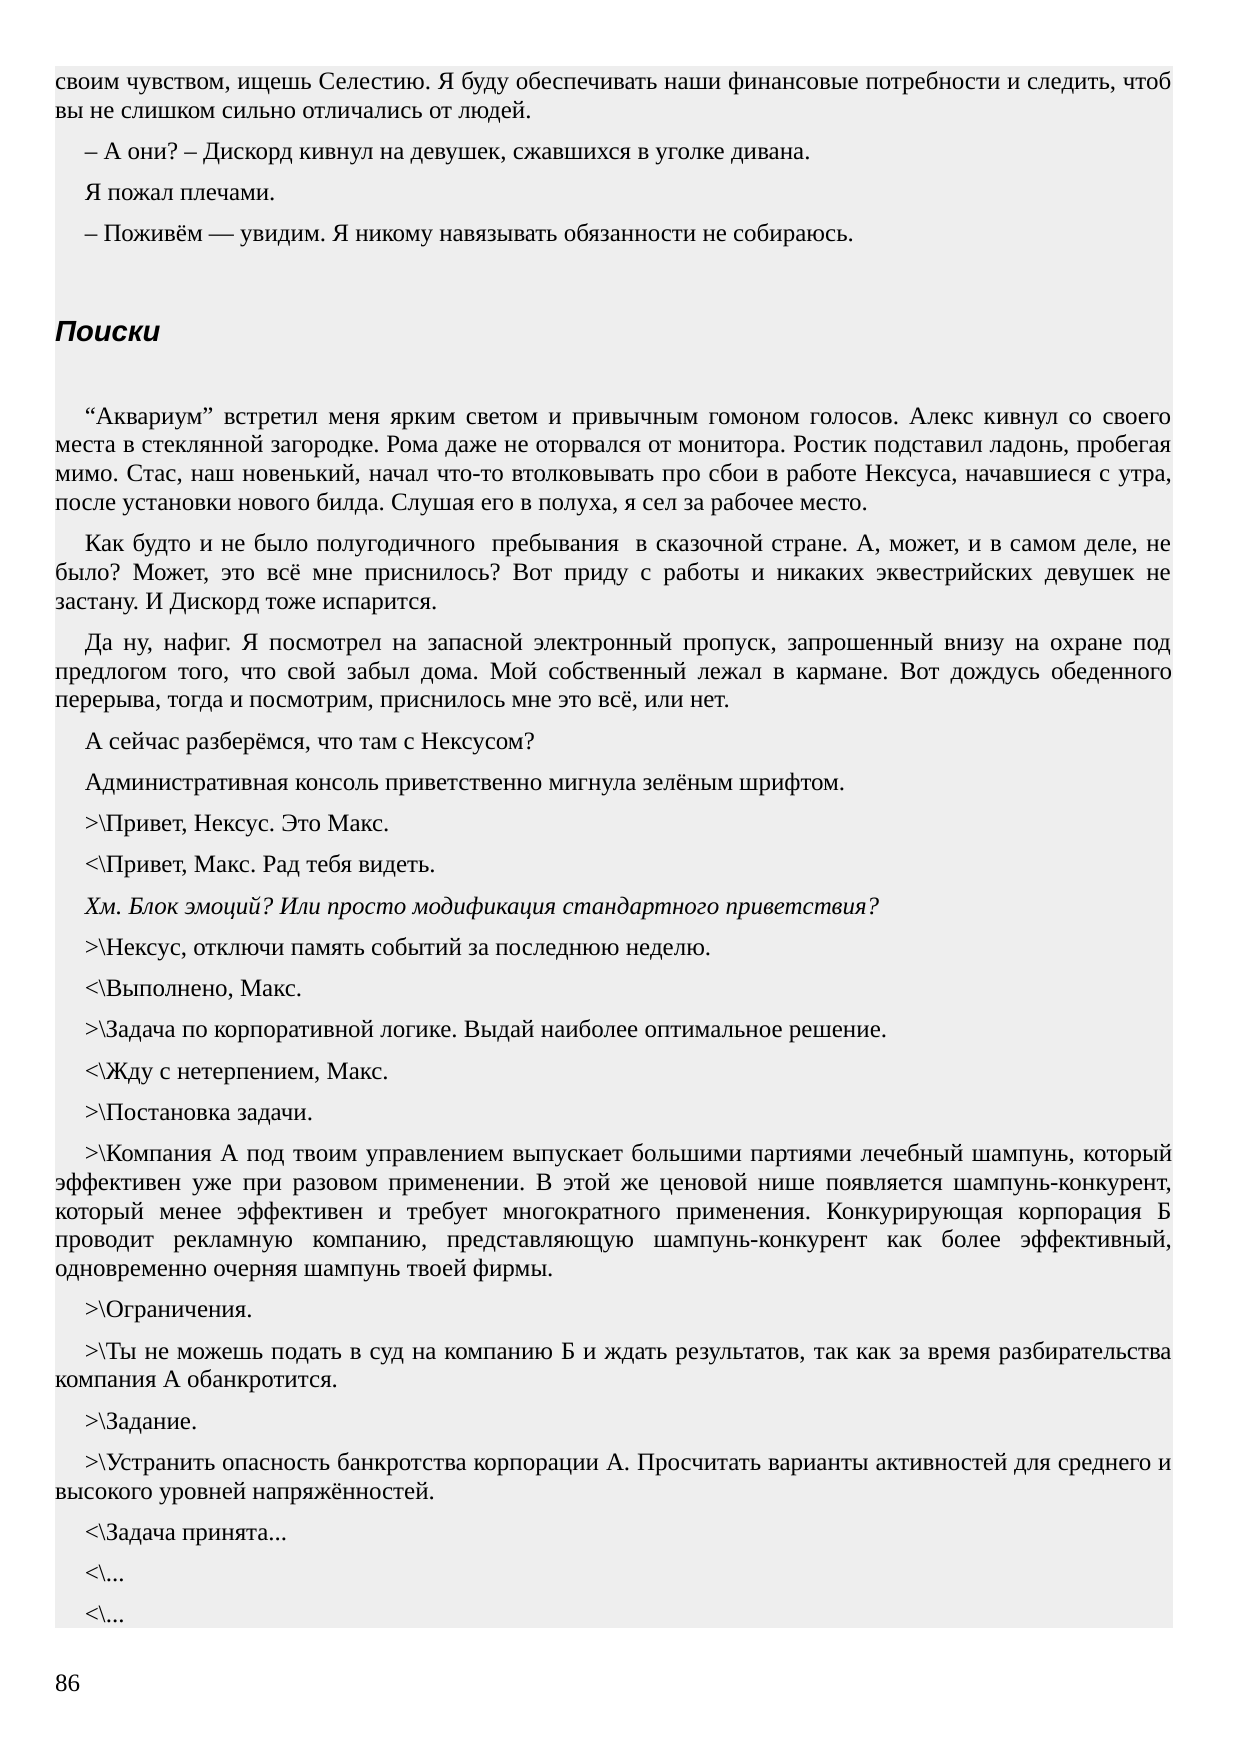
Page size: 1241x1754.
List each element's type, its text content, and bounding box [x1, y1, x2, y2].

text >\Привет, Нексус. Это Макс. [55, 808, 1173, 837]
text Административная консоль приветственно мигнула зелёным шрифтом. [55, 767, 1173, 796]
text >\Ограничения. [55, 1294, 1173, 1323]
text >\Задание. [55, 1406, 1173, 1434]
text <\Жду с нетерпением, Макс. [55, 1056, 1173, 1084]
subtitle Поиски [55, 313, 1173, 347]
text Я пожал плечами. [55, 177, 1173, 206]
text <\Задача принята... [55, 1517, 1173, 1546]
text >\Постановка задачи. [55, 1097, 1173, 1126]
text А сейчас разберёмся, что там с Нексусом? [55, 726, 1173, 754]
text >\Нексус, отключи память событий за последнюю неделю. [55, 932, 1173, 961]
text >\Устранить опасность банкротства корпорации А. Просчитать варианты активностей для среднего и высокого уровней напряжённостей. [55, 1447, 1173, 1504]
text “Аквариум” встретил меня ярким светом и привычным гомоном голосов. Алекс кивнул со своего места в стеклянной загородке. Рома даже не оторвался от монитора. Ростик подставил ладонь, пробегая мимо. Стас, наш новенький, начал что-то втолковывать про сбои в работе Нексуса, начавшиеся с утра, после установки нового билда. Слушая его в полуха, я сел за рабочее место. [55, 401, 1173, 516]
text Как будто и не было полугодичного пребывания в сказочной стране. А, может, и в самом деле, не было? Может, это всё мне приснилось? Вот приду с работы и никаких эквестрийских девушек не застану. И Дискорд тоже испарится. [55, 528, 1173, 614]
text Да ну, нафиг. Я посмотрел на запасной электронный пропуск, запрошенный внизу на охране под предлогом того, что свой забыл дома. Мой собственный лежал в кармане. Вот дождусь обеденного перерыва, тогда и посмотрим, приснилось мне это всё, или нет. [55, 627, 1173, 713]
text >\Компания А под твоим управлением выпускает большими партиями лечебный шампунь, который эффективен уже при разовом применении. В этой же ценовой нише появляется шампунь-конкурент, который менее эффективен и требует многократного применения. Конкурирующая корпорация Б проводит рекламную компанию, представляющую шампунь-конкурент как более эффективный, одновременно очерняя шампунь твоей фирмы. [55, 1138, 1173, 1282]
text Хм. Блок эмоций? Или просто модификация стандартного приветствия? [55, 891, 1173, 919]
text >\Задача по корпоративной логике. Выдай наиболее оптимальное решение. [55, 1014, 1173, 1043]
text <\Привет, Макс. Рад тебя видеть. [55, 849, 1173, 878]
text своим чувством, ищешь Селестию. Я буду обеспечивать наши финансовые потребности и следить, чтоб вы не слишком сильно отличались от людей. [55, 66, 1173, 123]
text <\... [55, 1599, 1173, 1628]
text <\... [55, 1558, 1173, 1587]
text >\Ты не можешь подать в суд на компанию Б и ждать результатов, так как за время разбирательства компания А обанкротится. [55, 1336, 1173, 1393]
text – А они? – Дискорд кивнул на девушек, сжавшихся в уголке дивана. [55, 136, 1173, 165]
text – Поживём — увидим. Я никому навязывать обязанности не собираюсь. [55, 218, 1173, 247]
text <\Выполнено, Макс. [55, 973, 1173, 1002]
